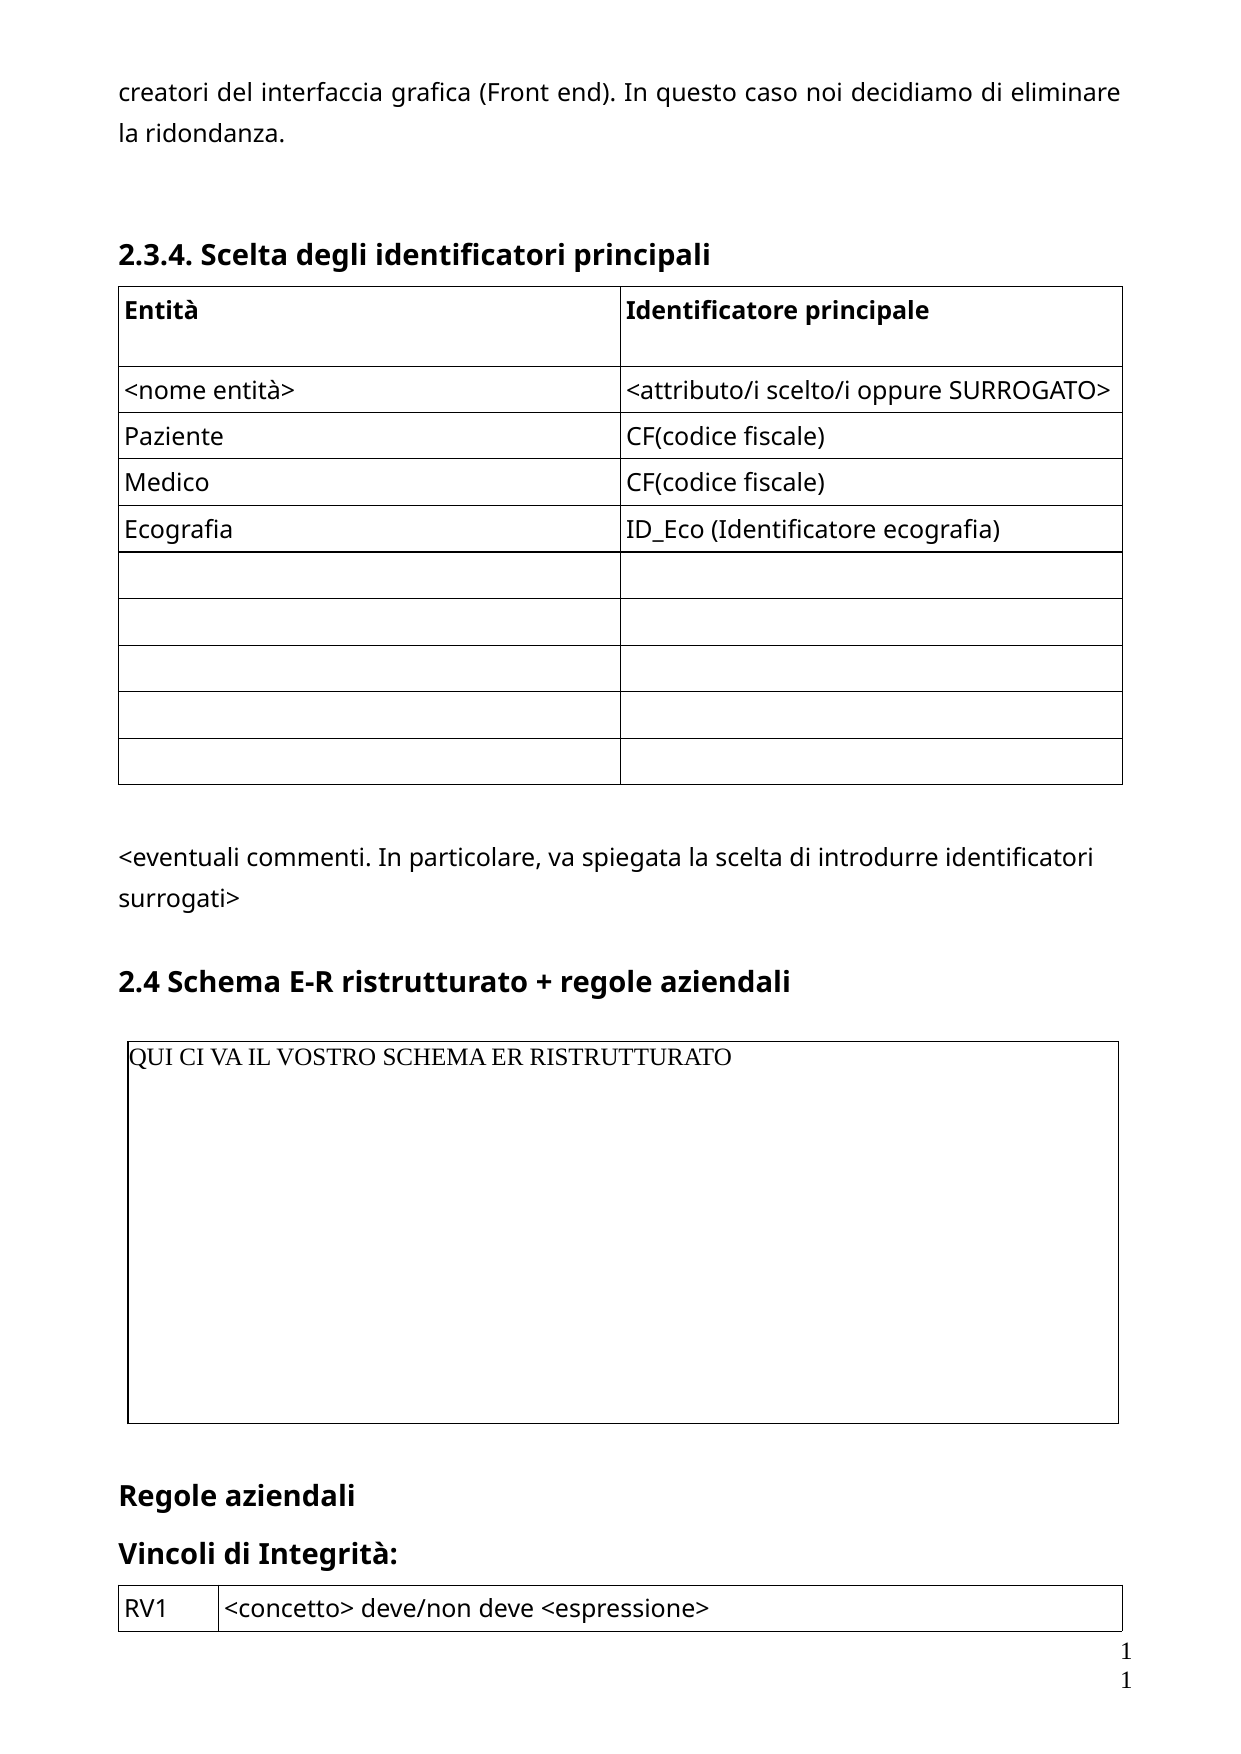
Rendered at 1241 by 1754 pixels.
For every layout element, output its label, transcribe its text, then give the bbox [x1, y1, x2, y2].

table_cell CF(codice fiscale) [621, 459, 1122, 505]
table_cell ID_Eco (Identificatore ecografia) [621, 506, 1122, 551]
table_cell [621, 739, 1122, 784]
table_header <concetto> deve/non deve <espressione> [219, 1586, 1122, 1631]
table_cell Medico [119, 459, 620, 505]
text <eventuali commenti. In particolare, va spiegata la scelta di introdurre identificatori surrogati> [118, 840, 1122, 915]
subtitle 2.3.4. Scelta degli identificatori principali [118, 234, 1122, 274]
table_cell Ecografia [119, 506, 620, 551]
table_cell [621, 646, 1122, 691]
table_cell [621, 553, 1122, 598]
subtitle 2.4 Schema E-R ristrutturato + regole aziendali [118, 961, 1122, 1001]
table_cell CF(codice fiscale) [621, 413, 1122, 458]
table_cell [119, 739, 620, 784]
table_cell [119, 692, 620, 738]
table_header RV1 [119, 1586, 218, 1631]
table_cell <attributo/i scelto/i oppure SURROGATO> [621, 367, 1122, 412]
text creatori del interfaccia grafica (Front end). In questo caso noi decidiamo di eliminare la ridondanza. [118, 75, 1122, 150]
table_cell [119, 599, 620, 644]
table_cell [621, 599, 1122, 644]
table_cell [621, 692, 1122, 738]
table_header Identificatore principale [621, 287, 1122, 366]
table_cell [119, 553, 620, 598]
text QUI CI VA IL VOSTRO SCHEMA ER RISTRUTTURATO [129, 1042, 1118, 1071]
table_cell Paziente [119, 413, 620, 458]
subtitle Regole aziendali [118, 1476, 1122, 1515]
table_cell <nome entità> [119, 367, 620, 412]
table_header Entità [119, 287, 620, 366]
table_cell [119, 646, 620, 691]
subtitle Vincoli di Integrità: [118, 1533, 1122, 1573]
